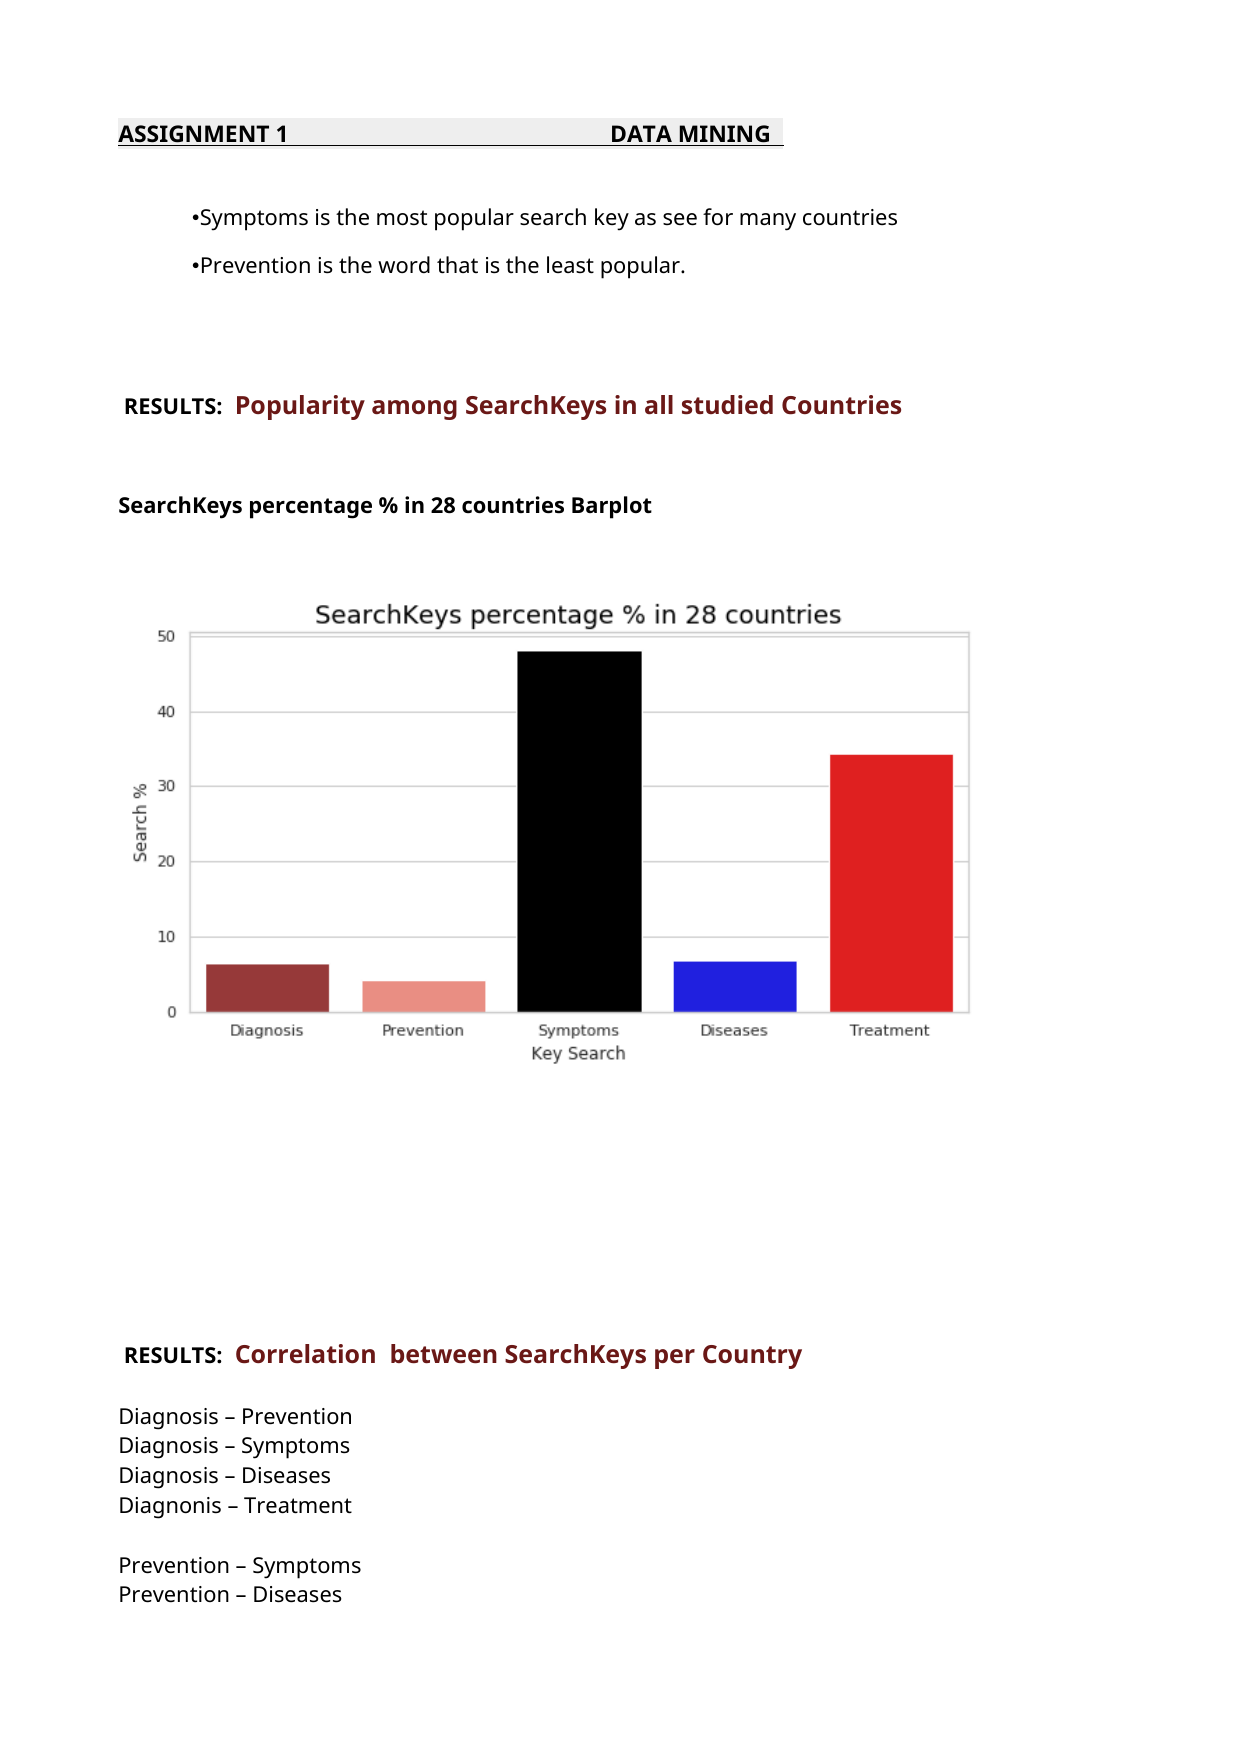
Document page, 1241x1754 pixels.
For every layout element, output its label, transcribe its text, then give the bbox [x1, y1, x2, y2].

text Prevention – Diseases [118, 1579, 1122, 1609]
list Symptoms is the most popular search key as see for many countries [118, 202, 1122, 231]
picture [64, 572, 1069, 1075]
text Diagnosis – Prevention [118, 1401, 1122, 1431]
text Diagnosis – Diseases [118, 1460, 1122, 1490]
list Prevention is the word that is the least popular. [118, 250, 1122, 279]
text SearchKeys percentage % in 28 countries Barplot [118, 489, 1122, 519]
text Diagnonis – Treatment [118, 1490, 1122, 1520]
text Diagnosis – Symptoms [118, 1431, 1122, 1460]
text RESULTS: Popularity among SearchKeys in all studied Countries [118, 387, 1122, 421]
text Prevention – Symptoms [118, 1550, 1122, 1579]
text RESULTS: Correlation between SearchKeys per Country [118, 1337, 1122, 1371]
